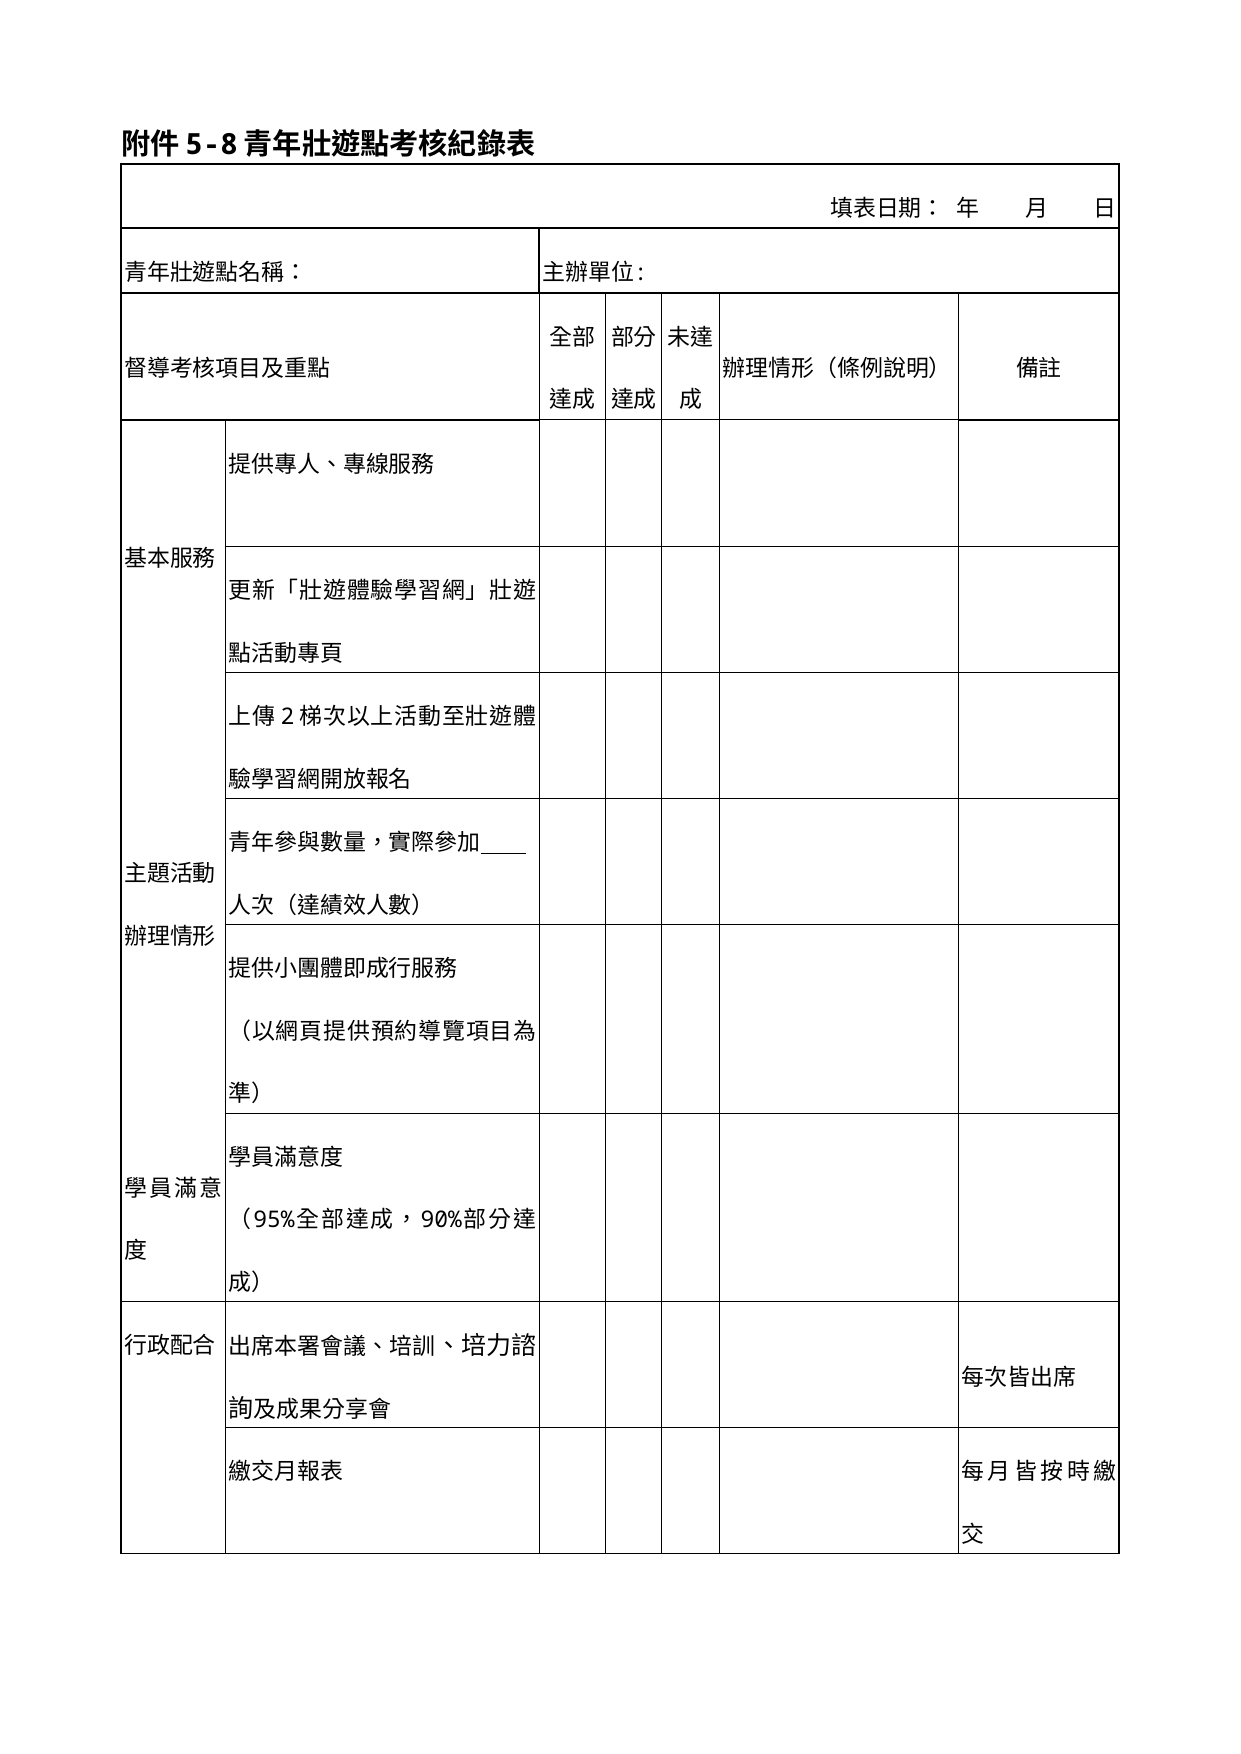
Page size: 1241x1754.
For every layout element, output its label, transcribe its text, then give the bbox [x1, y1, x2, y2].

table_cell 青年參與數量，實際參加 人次（達績效人數） [226, 799, 539, 924]
table_cell 每次皆出席 [959, 1302, 1118, 1427]
table_cell [720, 925, 958, 1113]
table_cell 更新「壯遊體驗學習網」壯遊點活動專頁 [226, 547, 539, 672]
table_cell [540, 925, 605, 1113]
table_cell 繳交月報表 [226, 1428, 539, 1553]
table_cell [959, 421, 1118, 546]
table_cell [540, 1302, 605, 1427]
table_cell [959, 925, 1118, 1113]
table_cell 備註 [959, 294, 1118, 419]
table_cell [540, 799, 605, 924]
table_cell 出席本署會議、培訓、培力諮詢及成果分享會 [226, 1302, 539, 1427]
table_cell [606, 1114, 661, 1301]
table_cell 學員滿意度 [122, 1113, 225, 1301]
table_cell [606, 925, 661, 1113]
table_cell 主辦單位: [540, 229, 1118, 292]
table_cell [720, 1428, 958, 1553]
table_cell [606, 547, 661, 672]
table_cell 提供小團體即成行服務 （以網頁提供預約導覽項目為準） [226, 925, 539, 1113]
table_cell 學員滿意度 （95%全部達成，90%部分達成） [226, 1114, 539, 1301]
table_cell [720, 673, 958, 798]
table_cell [606, 1428, 661, 1553]
table_header 附件5-8青年壯遊點考核紀錄表 [118, 100, 1122, 1554]
table_cell [959, 547, 1118, 672]
table_cell 未達成 [662, 294, 719, 419]
table_cell 行政配合 [122, 1302, 225, 1553]
table_cell 基本服務 [122, 421, 225, 672]
table_cell [606, 799, 661, 924]
table_cell [662, 925, 719, 1113]
table_cell 全部達成 [540, 294, 605, 419]
table_cell [662, 420, 719, 546]
table_cell [540, 1428, 605, 1553]
table_cell 上傳2梯次以上活動至壯遊體驗學習網開放報名 [226, 673, 539, 798]
table_cell [540, 1114, 605, 1301]
table_cell 每月皆按時繳交 [959, 1428, 1118, 1553]
table_cell 青年壯遊點名稱： [122, 229, 538, 292]
table_cell [662, 1114, 719, 1301]
table_cell 辦理情形（條例說明） [720, 294, 958, 419]
table_cell [959, 799, 1118, 924]
table_cell [540, 420, 605, 546]
table_cell [662, 547, 719, 672]
table_cell [720, 1114, 958, 1301]
table_cell [720, 1302, 958, 1427]
table_cell 提供專人、專線服務 [226, 421, 539, 546]
table_cell [662, 799, 719, 924]
table_cell [606, 420, 661, 546]
table_cell [662, 673, 719, 798]
table_cell [720, 420, 958, 546]
table_cell [540, 547, 605, 672]
table_cell 主題活動辦理情形 [122, 672, 225, 1113]
table_header 填表日期： 年 月 日 [122, 165, 1118, 227]
table_cell 部分達成 [606, 294, 661, 419]
table_cell [720, 547, 958, 672]
table_cell [720, 799, 958, 924]
table_cell [540, 673, 605, 798]
table_cell [662, 1428, 719, 1553]
table_cell 督導考核項目及重點 [122, 294, 539, 419]
table_cell [959, 1114, 1118, 1301]
table_cell [606, 1302, 661, 1427]
table_cell [606, 673, 661, 798]
table_cell [959, 673, 1118, 798]
table_cell [662, 1302, 719, 1427]
